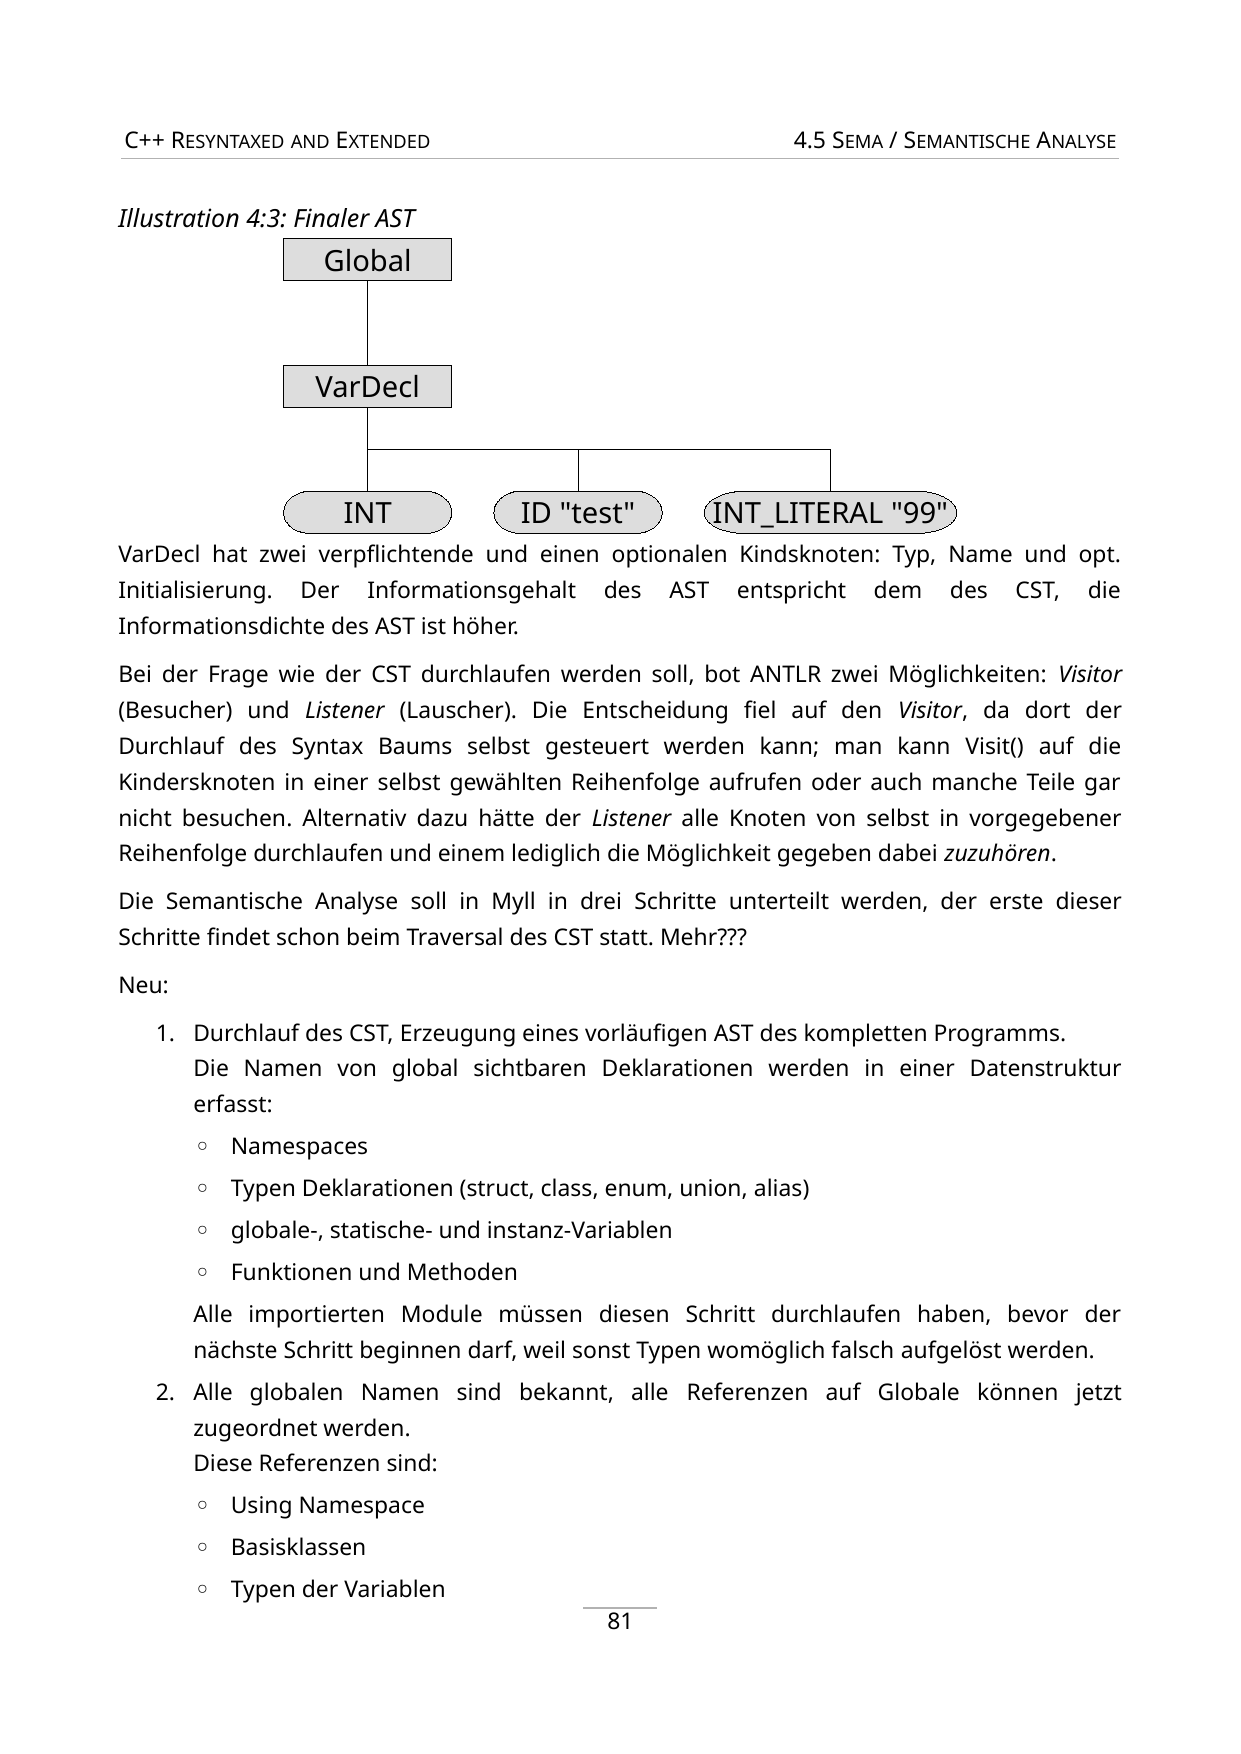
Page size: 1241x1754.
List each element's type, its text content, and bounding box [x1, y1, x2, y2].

text [118, 173, 1122, 201]
list Using Namespace [193, 1489, 1122, 1521]
text VarDecl hat zwei verpflichtende und einen optionalen Kindsknoten: Typ, Name und opt. Initialisierung. Der Informationsgehalt des AST entspricht dem des CST, die Informationsdichte des AST ist höher. [118, 235, 1122, 641]
list Namespaces [193, 1130, 1122, 1161]
list Funktionen und Methoden [193, 1256, 1122, 1287]
list globale-, statische- und instanz-Variablen [193, 1214, 1122, 1245]
text Illustration 4:3: Finaler AST [118, 201, 1122, 235]
list Alle importierten Module müssen diesen Schritt durchlaufen haben, bevor der nächste Schritt beginnen darf, weil sonst Typen womöglich falsch aufgelöst werden. [156, 1298, 1122, 1365]
text Die Semantische Analyse soll in Myll in drei Schritte unterteilt werden, der erste dieser Schritte findet schon beim Traversal des CST statt. Mehr??? [118, 885, 1122, 952]
text Neu: [118, 969, 1122, 1000]
list Alle globalen Namen sind bekannt, alle Referenzen auf Globale können jetzt zugeordnet werden. Diese Referenzen sind: [156, 1376, 1122, 1479]
list Durchlauf des CST, Erzeugung eines vorläufigen AST des kompletten Programms. Die Namen von global sichtbaren Deklarationen werden in einer Datenstruktur erfasst: [156, 1016, 1122, 1119]
list Typen der Variablen [193, 1573, 1122, 1604]
list Basisklassen [193, 1531, 1122, 1562]
list Typen Deklarationen (struct, class, enum, union, alias) [193, 1172, 1122, 1203]
text Bei der Frage wie der CST durchlaufen werden soll, bot ANTLR zwei Möglichkeiten: Visitor (Besucher) und Listener (Lauscher). Die Entscheidung fiel auf den Visitor, da dort der Durchlauf des Syntax Baums selbst gesteuert werden kann; man kann Visit() auf die Kindersknoten in einer selbst gewählten Reihenfolge aufrufen oder auch manche Teile gar nicht besuchen. Alternativ dazu hätte der Listener alle Knoten von selbst in vorgegebener Reihenfolge durchlaufen und einem lediglich die Möglichkeit gegeben dabei zuzuhören. [118, 658, 1122, 869]
